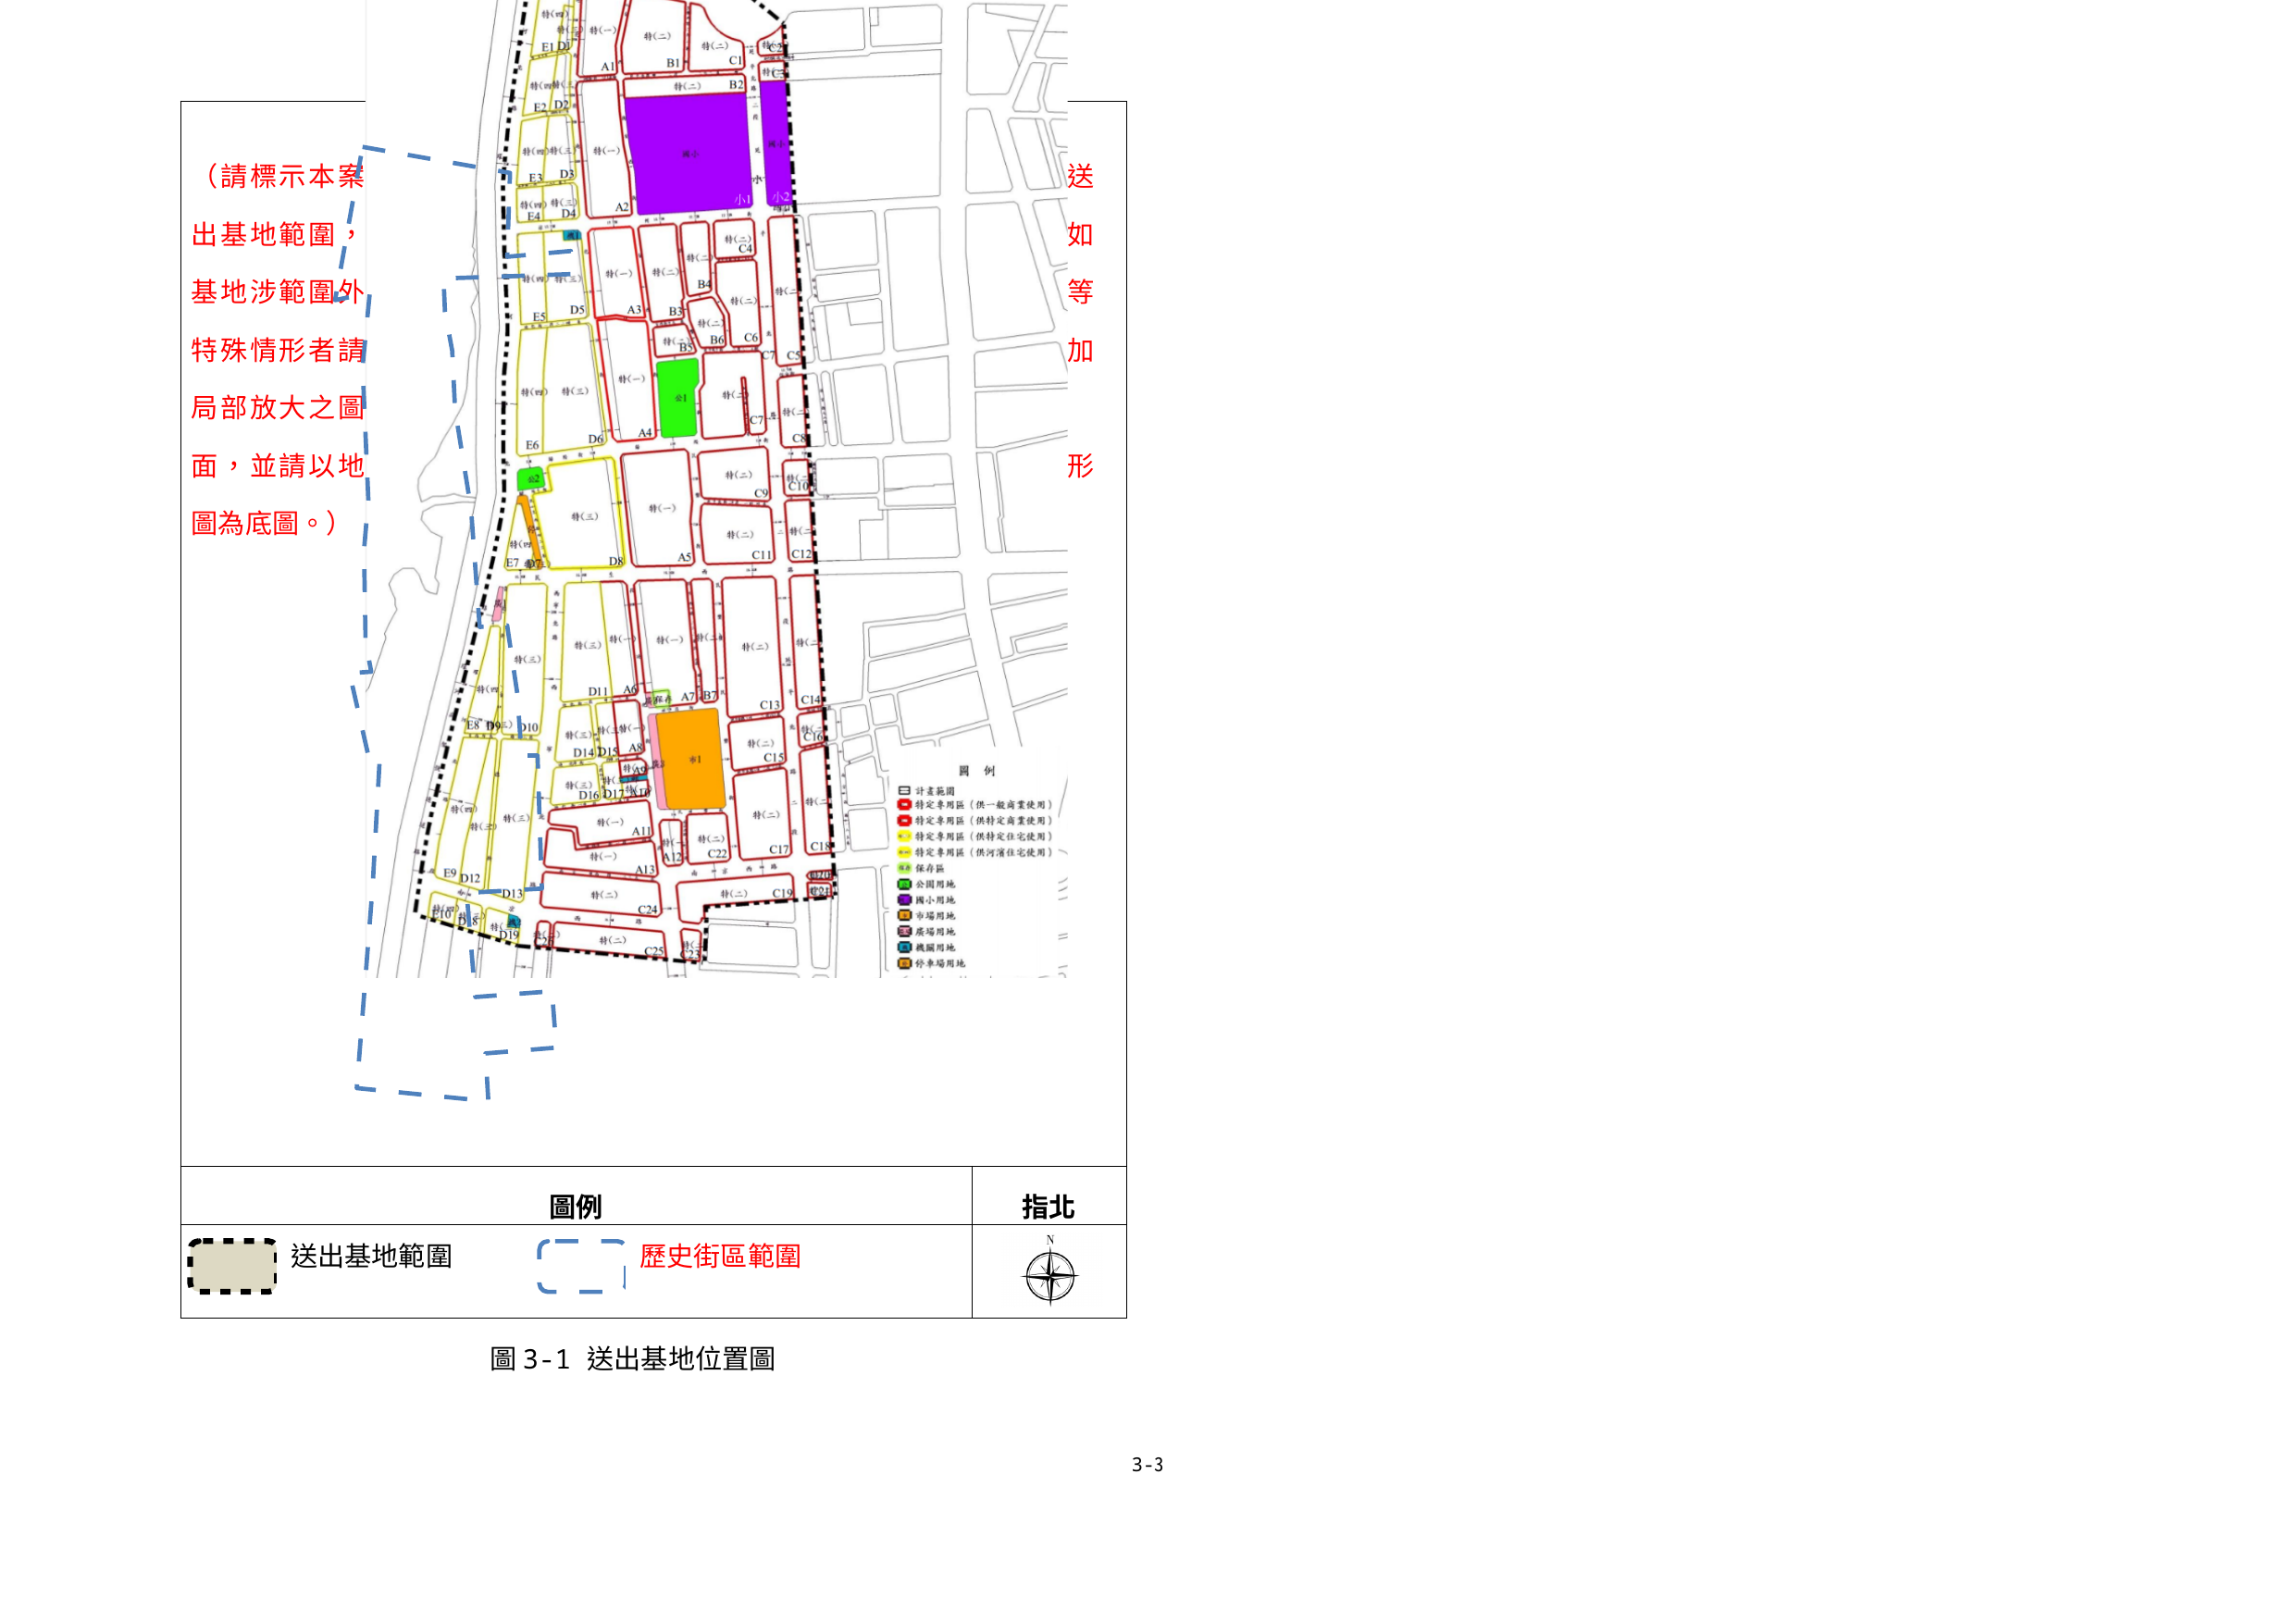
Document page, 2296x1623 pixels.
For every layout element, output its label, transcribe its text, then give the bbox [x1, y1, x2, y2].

text 圖3-1 送出基地位置圖 [139, 1319, 1127, 1377]
table_header （請標示本案送出基地範圍，如基地涉範圍外等特殊情形者請加局部放大之圖面，並請以地形圖為底圖。） [181, 102, 1126, 1166]
table_cell 指北 [973, 1167, 1126, 1224]
table_cell 圖例 [181, 1167, 972, 1224]
table_cell [181, 1225, 972, 1318]
table_cell [973, 1225, 1126, 1318]
